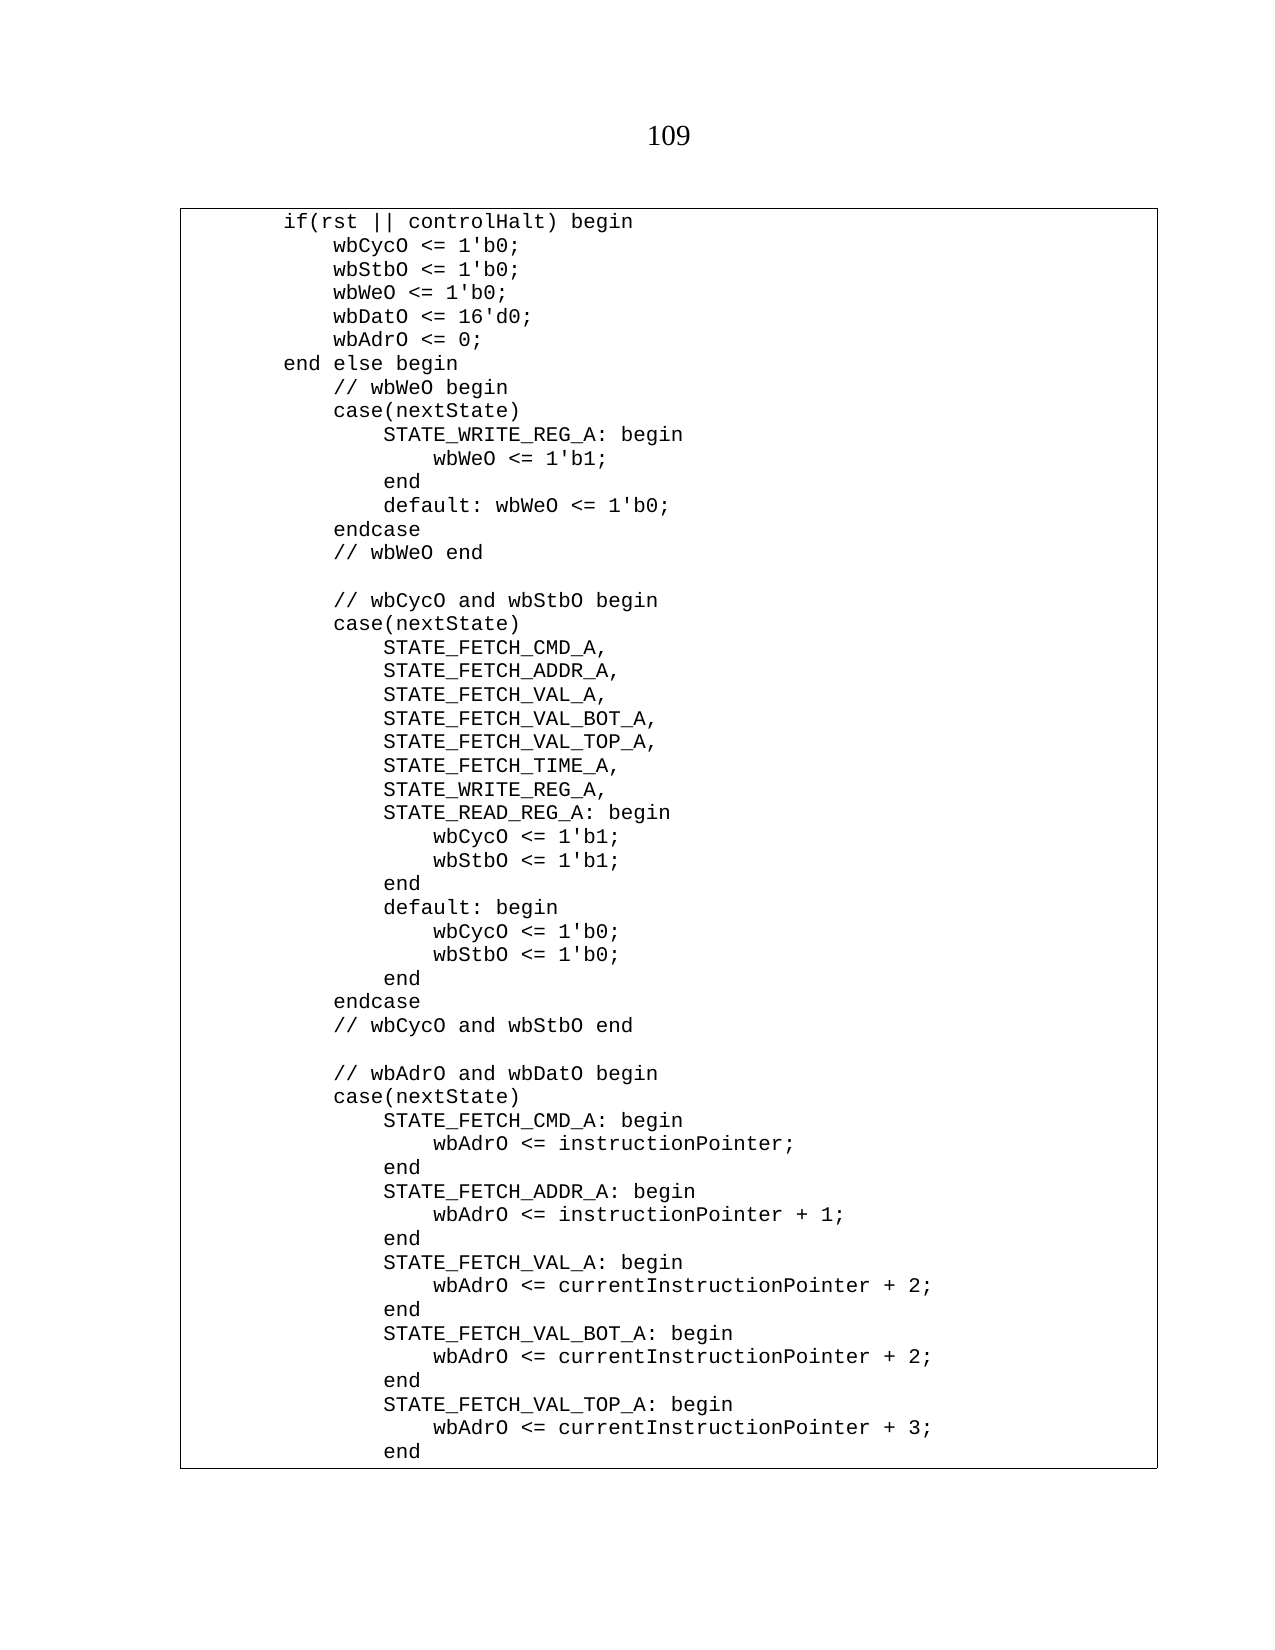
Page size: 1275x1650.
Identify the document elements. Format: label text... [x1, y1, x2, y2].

text // wbAdrO and wbDatO begin [181, 1059, 1157, 1083]
text wbAdrO <= currentInstructionPointer + 2; [181, 1272, 1157, 1296]
text STATE_FETCH_TIME_A, [181, 752, 1157, 776]
text case(nextState) [181, 1083, 1157, 1107]
text // wbCycO and wbStbO end [181, 1012, 1157, 1039]
text if(rst || controlHalt) begin [181, 209, 1157, 232]
text end [181, 870, 1157, 894]
text // wbWeO end [181, 539, 1157, 566]
text wbStbO <= 1'b0; [181, 941, 1157, 965]
text // wbWeO begin [181, 374, 1157, 397]
text wbCycO <= 1'b0; [181, 232, 1157, 255]
text end [181, 1225, 1157, 1248]
text wbCycO <= 1'b0; [181, 917, 1157, 941]
text wbCycO <= 1'b1; [181, 823, 1157, 847]
text STATE_FETCH_VAL_BOT_A: begin [181, 1319, 1157, 1343]
text // wbCycO and wbStbO begin [181, 586, 1157, 610]
text STATE_FETCH_VAL_BOT_A, [181, 705, 1157, 728]
text wbAdrO <= instructionPointer + 1; [181, 1201, 1157, 1225]
text case(nextState) [181, 397, 1157, 421]
text wbStbO <= 1'b1; [181, 847, 1157, 870]
text wbAdrO <= currentInstructionPointer + 2; [181, 1343, 1157, 1367]
text end [181, 468, 1157, 492]
text default: wbWeO <= 1'b0; [181, 492, 1157, 516]
text wbStbO <= 1'b0; [181, 255, 1157, 279]
text wbWeO <= 1'b1; [181, 444, 1157, 468]
text STATE_WRITE_REG_A: begin [181, 421, 1157, 444]
text end [181, 1438, 1157, 1468]
text STATE_FETCH_CMD_A, [181, 634, 1157, 657]
text case(nextState) [181, 610, 1157, 634]
text wbAdrO <= currentInstructionPointer + 3; [181, 1414, 1157, 1438]
text default: begin [181, 894, 1157, 917]
text STATE_FETCH_ADDR_A: begin [181, 1178, 1157, 1201]
text STATE_FETCH_VAL_TOP_A: begin [181, 1390, 1157, 1414]
text endcase [181, 516, 1157, 539]
text STATE_FETCH_VAL_A: begin [181, 1248, 1157, 1272]
text wbAdrO <= instructionPointer; [181, 1130, 1157, 1154]
text end [181, 1154, 1157, 1178]
text STATE_READ_REG_A: begin [181, 799, 1157, 823]
text end [181, 1367, 1157, 1390]
text end [181, 1296, 1157, 1319]
text wbWeO <= 1'b0; [181, 279, 1157, 303]
text wbDatO <= 16'd0; [181, 303, 1157, 326]
text end [181, 965, 1157, 988]
text STATE_FETCH_ADDR_A, [181, 657, 1157, 681]
text end else begin [181, 350, 1157, 374]
text endcase [181, 988, 1157, 1012]
text STATE_FETCH_CMD_A: begin [181, 1107, 1157, 1130]
text STATE_WRITE_REG_A, [181, 776, 1157, 799]
text STATE_FETCH_VAL_A, [181, 681, 1157, 705]
text STATE_FETCH_VAL_TOP_A, [181, 728, 1157, 752]
text wbAdrO <= 0; [181, 326, 1157, 350]
